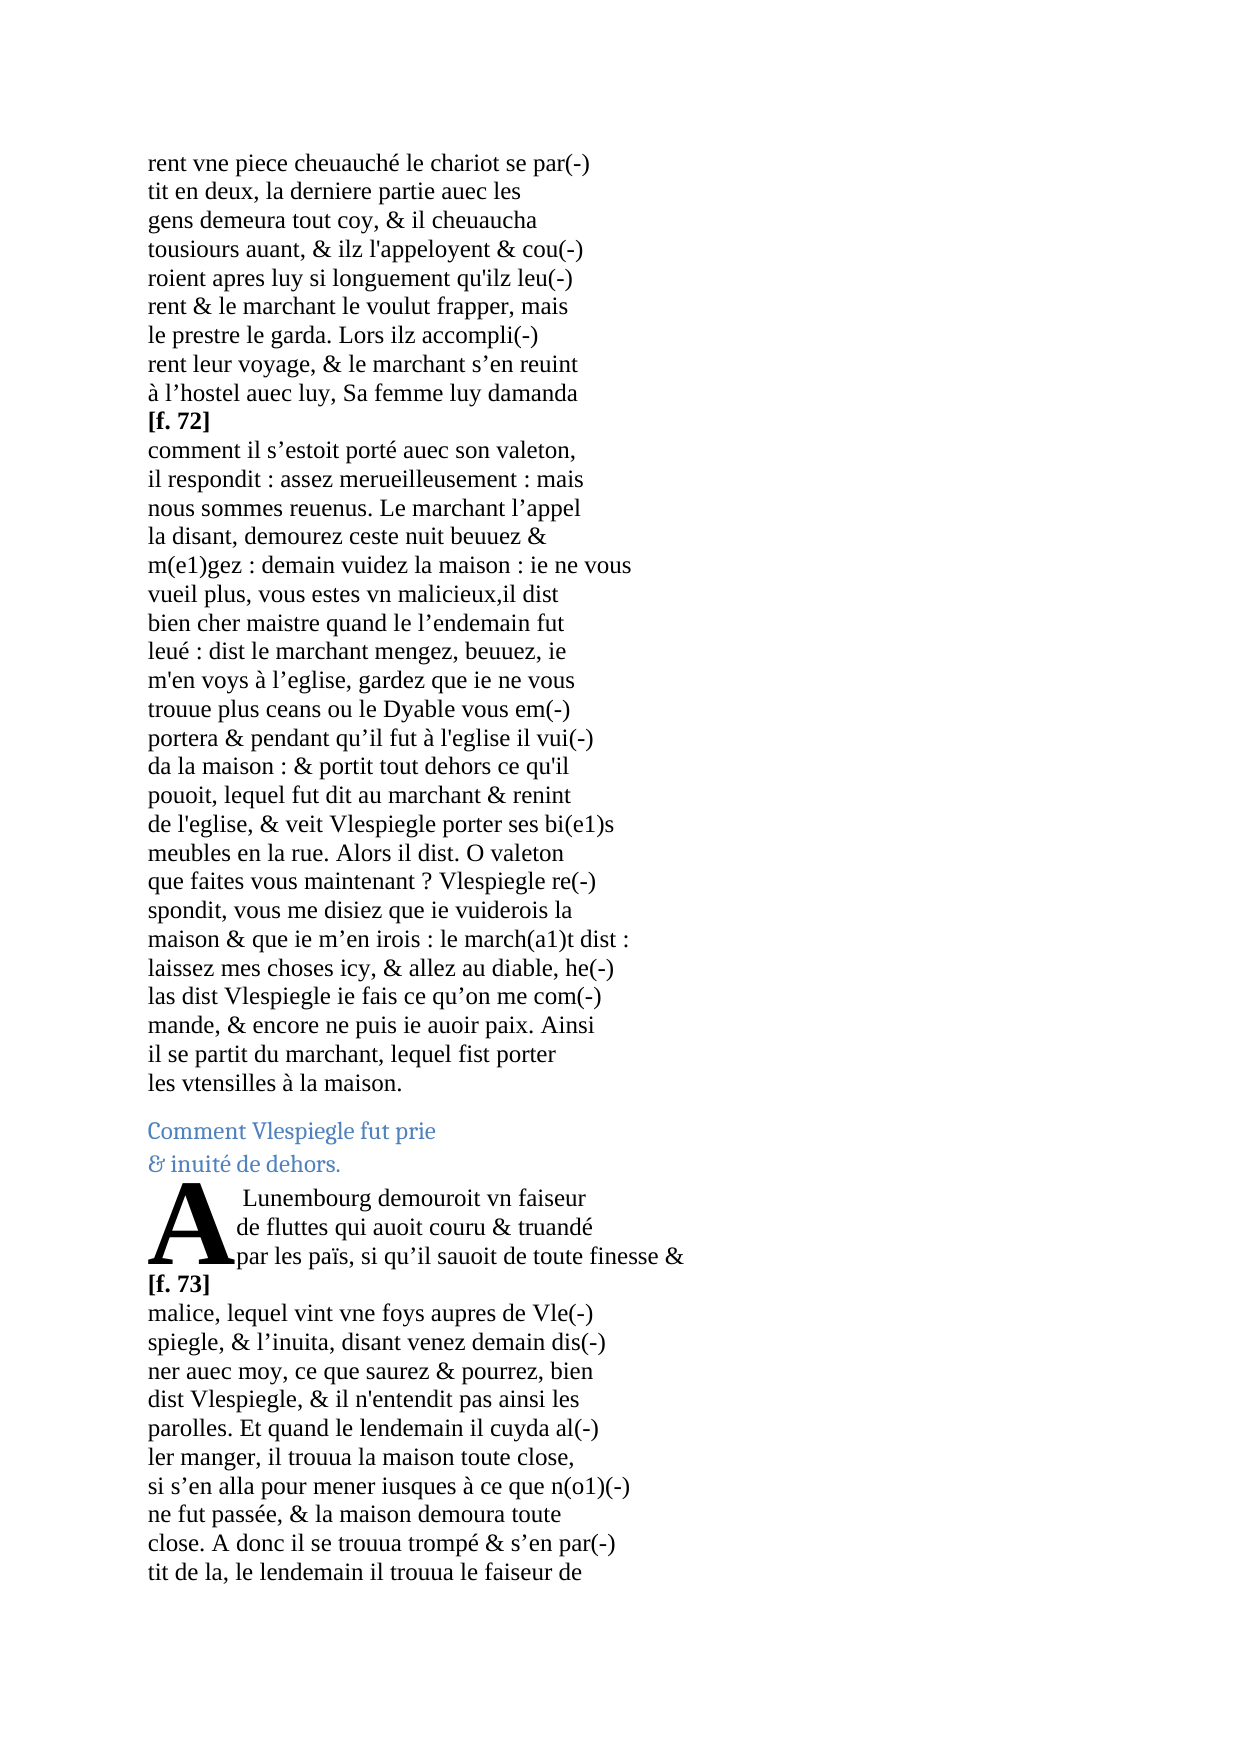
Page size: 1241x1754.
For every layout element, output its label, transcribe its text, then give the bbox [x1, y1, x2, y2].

text malice, lequel vint vne foys aupres de Vle(-) spiegle, & l’inuita, disant venez demain dis(-) ner auec moy, ce que saurez & pourrez, bien dist Vlespiegle, & il n'entendit pas ainsi les parolles. Et quand le lendemain il cuyda al(-) ler manger, il trouua la maison toute close, si s’en alla pour mener iusques à ce que n(o1)(-) ne fut passée, & la maison demoura toute close. A donc il se trouua trompé & s’en par(-) tit de la, le lendemain il trouua le faiseur de [148, 1298, 1093, 1586]
text rent vne piece cheuauché le chariot se par(-) tit en deux, la derniere partie auec les gens demeura tout coy, & il cheuaucha tousiours auant, & ilz l'appeloyent & cou(-) roient apres luy si longuement qu'ilz leu(-) rent & le marchant le voulut frapper, mais le prestre le garda. Lors ilz accompli(-) rent leur voyage, & le marchant s’en reuint à l’hostel auec luy, Sa femme luy damanda [f. 72] [148, 148, 1093, 435]
text A Lunembourg demouroit vn faiseur de fluttes qui auoit couru & truandé par les païs, si qu’il sauoit de toute finesse & [f. 73] [148, 1183, 1093, 1298]
subtitle Comment Vlespiegle fut prie & inuité de dehors. [148, 1117, 1093, 1179]
text comment il s’estoit porté auec son valeton, il respondit : assez merueilleusement : mais nous sommes reuenus. Le marchant l’appel la disant, demourez ceste nuit beuuez & m(e1)gez : demain vuidez la maison : ie ne vous vueil plus, vous estes vn malicieux,il dist bien cher maistre quand le l’endemain fut leué : dist le marchant mengez, beuuez, ie m'en voys à l’eglise, gardez que ie ne vous trouue plus ceans ou le Dyable vous em(-) portera & pendant qu’il fut à l'eglise il vui(-) da la maison : & portit tout dehors ce qu'il pouoit, lequel fut dit au marchant & renint de l'eglise, & veit Vlespiegle porter ses bi(e1)s meubles en la rue. Alors il dist. O valeton que faites vous maintenant ? Vlespiegle re(-) spondit, vous me disiez que ie vuiderois la maison & que ie m’en irois : le march(a1)t dist : laissez mes choses icy, & allez au diable, he(-) las dist Vlespiegle ie fais ce qu’on me com(-) mande, & encore ne puis ie auoir paix. Ainsi il se partit du marchant, lequel fist porter les vtensilles à la maison. [148, 435, 1093, 1096]
